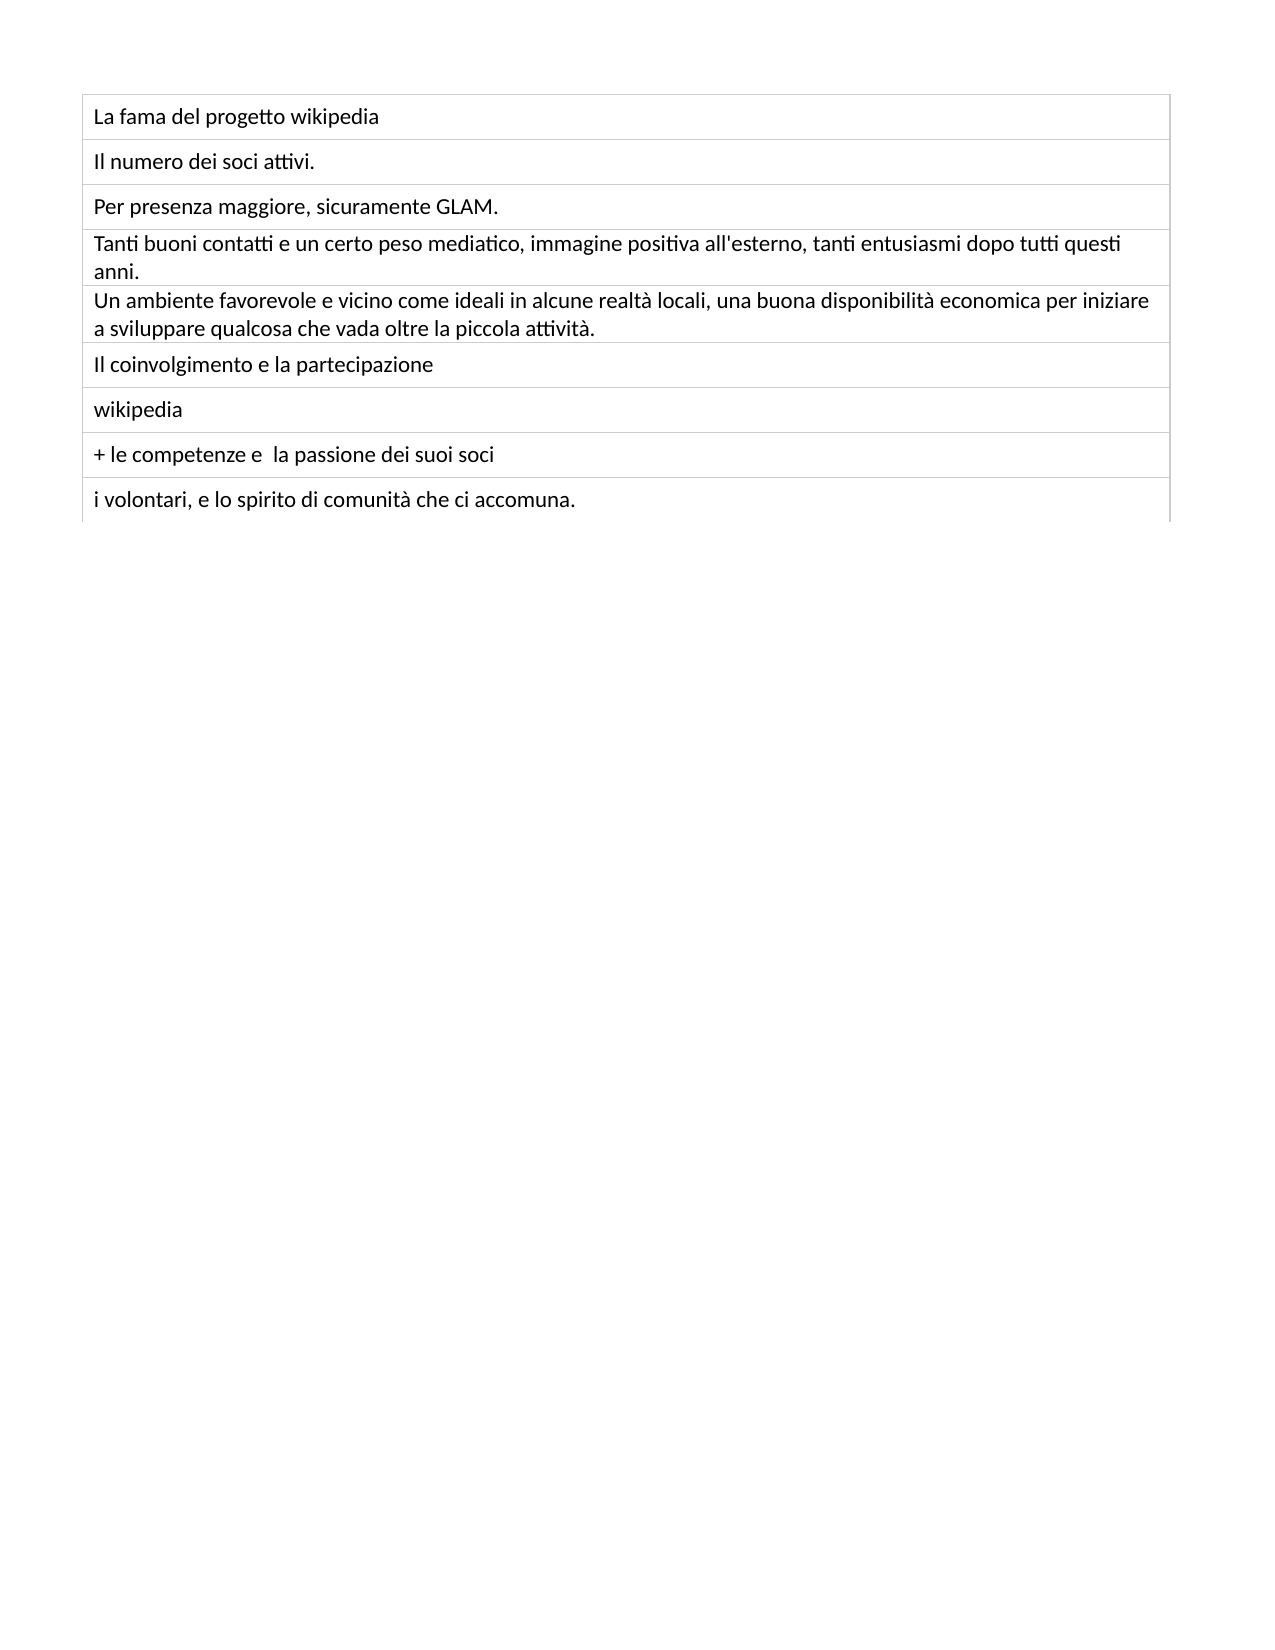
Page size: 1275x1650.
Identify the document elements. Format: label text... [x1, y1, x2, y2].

table_cell Il numero dei soci attivi. [83, 140, 1169, 184]
table_cell i volontari, e lo spirito di comunità che ci accomuna. [83, 478, 1169, 522]
table_cell Il coinvolgimento e la partecipazione [83, 343, 1169, 387]
table_cell wikipedia [83, 388, 1169, 432]
table_cell Per presenza maggiore, sicuramente GLAM. [83, 185, 1169, 229]
table_cell Tanti buoni contatti e un certo peso mediatico, immagine positiva all'esterno, tanti entusiasmi dopo tutti questi anni. [83, 230, 1169, 285]
table_cell La fama del progetto wikipedia [83, 95, 1169, 139]
table_cell + le competenze e la passione dei suoi soci [83, 433, 1169, 477]
table_cell Un ambiente favorevole e vicino come ideali in alcune realtà locali, una buona disponibilità economica per iniziare a sviluppare qualcosa che vada oltre la piccola attività. [83, 286, 1169, 342]
